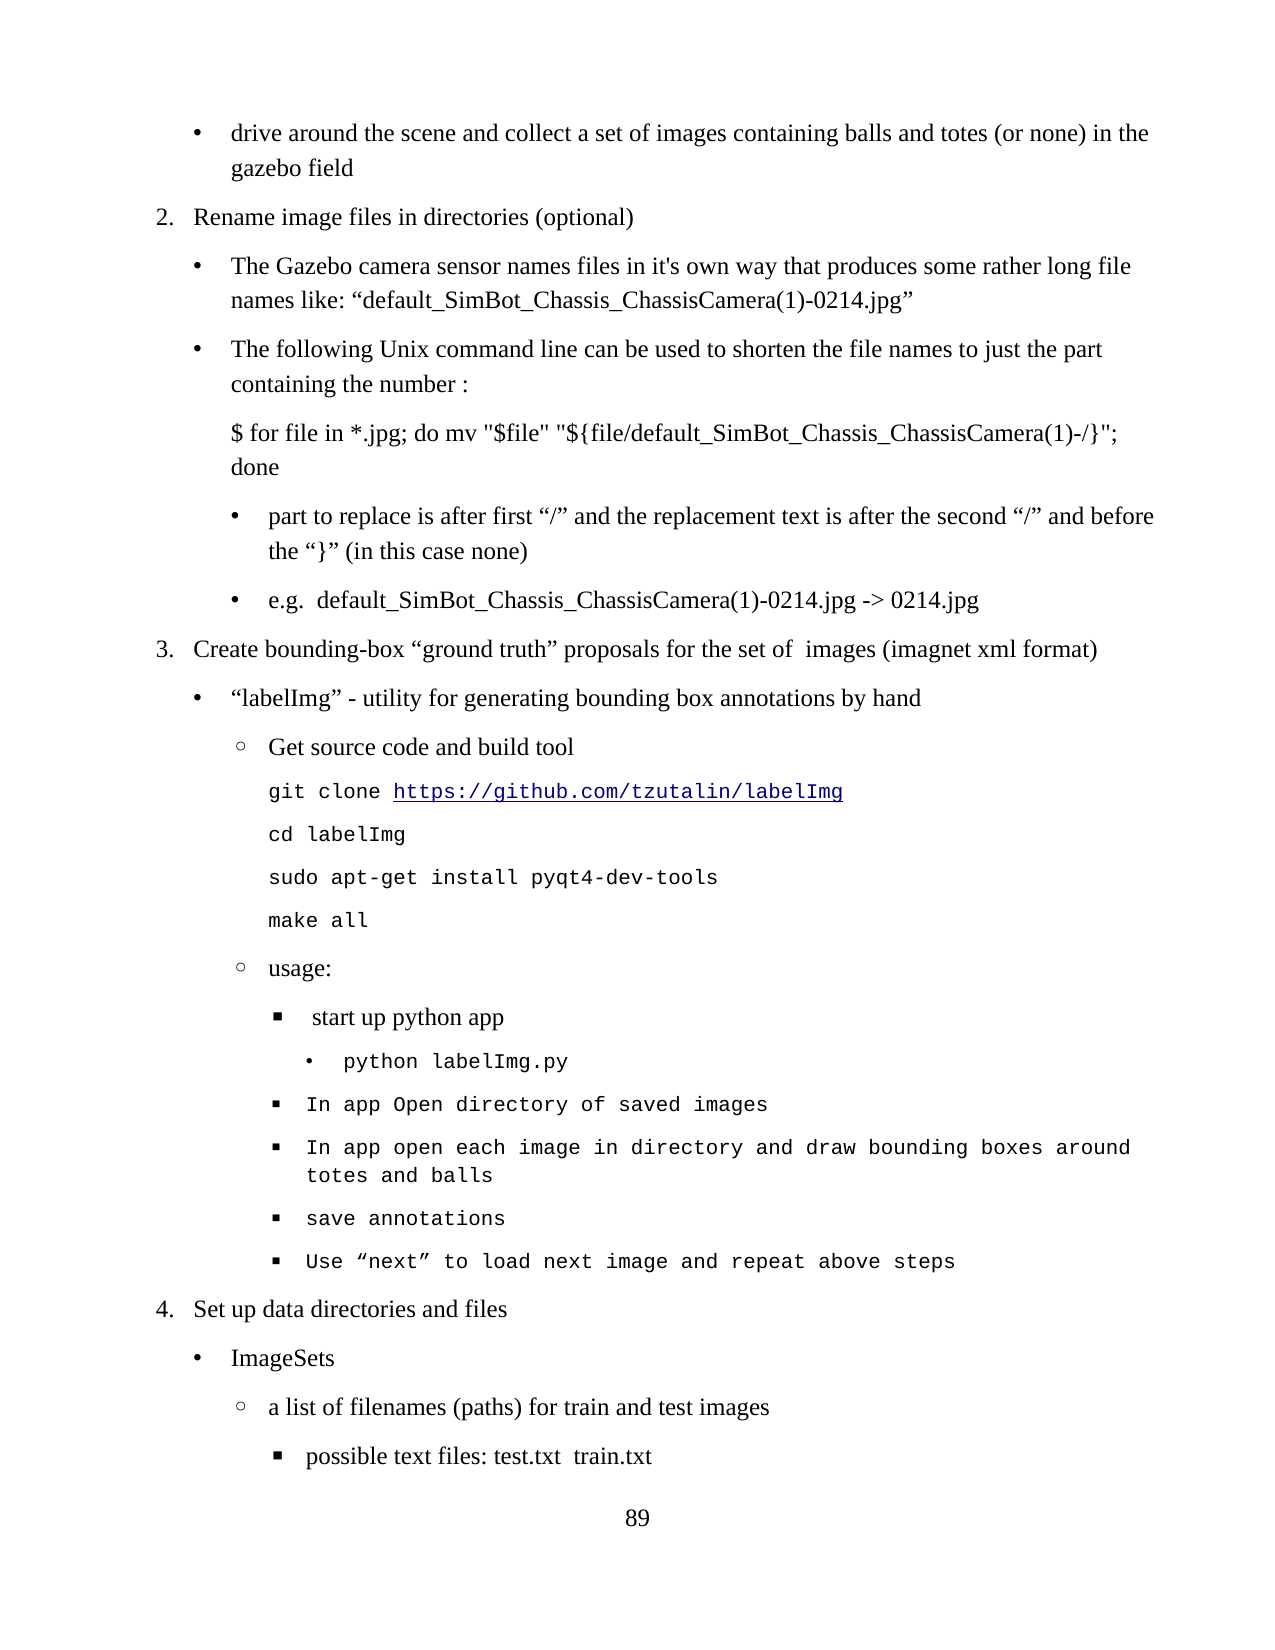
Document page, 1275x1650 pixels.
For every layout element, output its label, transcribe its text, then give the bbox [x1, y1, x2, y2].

list Rename image files in directories (optional) [156, 202, 1157, 230]
list ImageSets [193, 1343, 1157, 1372]
list In app open each image in directory and draw bounding boxes around totes and balls [268, 1137, 1157, 1189]
list part to replace is after first “/” and the replacement text is after the second “/” and before the “}” (in this case none) [231, 501, 1157, 564]
list The Gazebo camera sensor names files in it's own way that produces some rather long file names like: “default_SimBot_Chassis_ChassisCamera(1)-0214.jpg” [193, 251, 1157, 314]
text git clone https://github.com/tzutalin/labelImg [268, 781, 1157, 805]
list $ for file in *.jpg; do mv "$file" "${file/default_SimBot_Chassis_ChassisCamera(1)-/}"; done [193, 418, 1157, 481]
text sudo apt-get install pyqt4-dev-tools [268, 867, 1157, 891]
list In app Open directory of saved images [268, 1094, 1157, 1117]
list “labelImg” - utility for generating bounding box annotations by hand [193, 683, 1157, 712]
list Create bounding-box “ground truth” proposals for the set of images (imagnet xml format) [156, 634, 1157, 663]
list Get source code and build tool [231, 732, 1157, 761]
list possible text files: test.txt train.txt [268, 1441, 1157, 1470]
list Set up data directories and files [156, 1294, 1157, 1323]
list Use “next” to load next image and repeat above steps [268, 1251, 1157, 1274]
list save annotations [268, 1208, 1157, 1232]
list python labelImg.py [306, 1051, 1157, 1074]
list The following Unix command line can be used to shorten the file names to just the part containing the number : [193, 334, 1157, 397]
text cd labelImg [268, 824, 1157, 848]
text make all [268, 910, 1157, 933]
list e.g. default_SimBot_Chassis_ChassisCamera(1)-0214.jpg -> 0214.jpg [231, 585, 1157, 614]
list drive around the scene and collect a set of images containing balls and totes (or none) in the gazebo field [193, 118, 1157, 181]
list a list of filenames (paths) for train and test images [231, 1392, 1157, 1421]
list start up python app [268, 1002, 1157, 1031]
list usage: [231, 953, 1157, 982]
